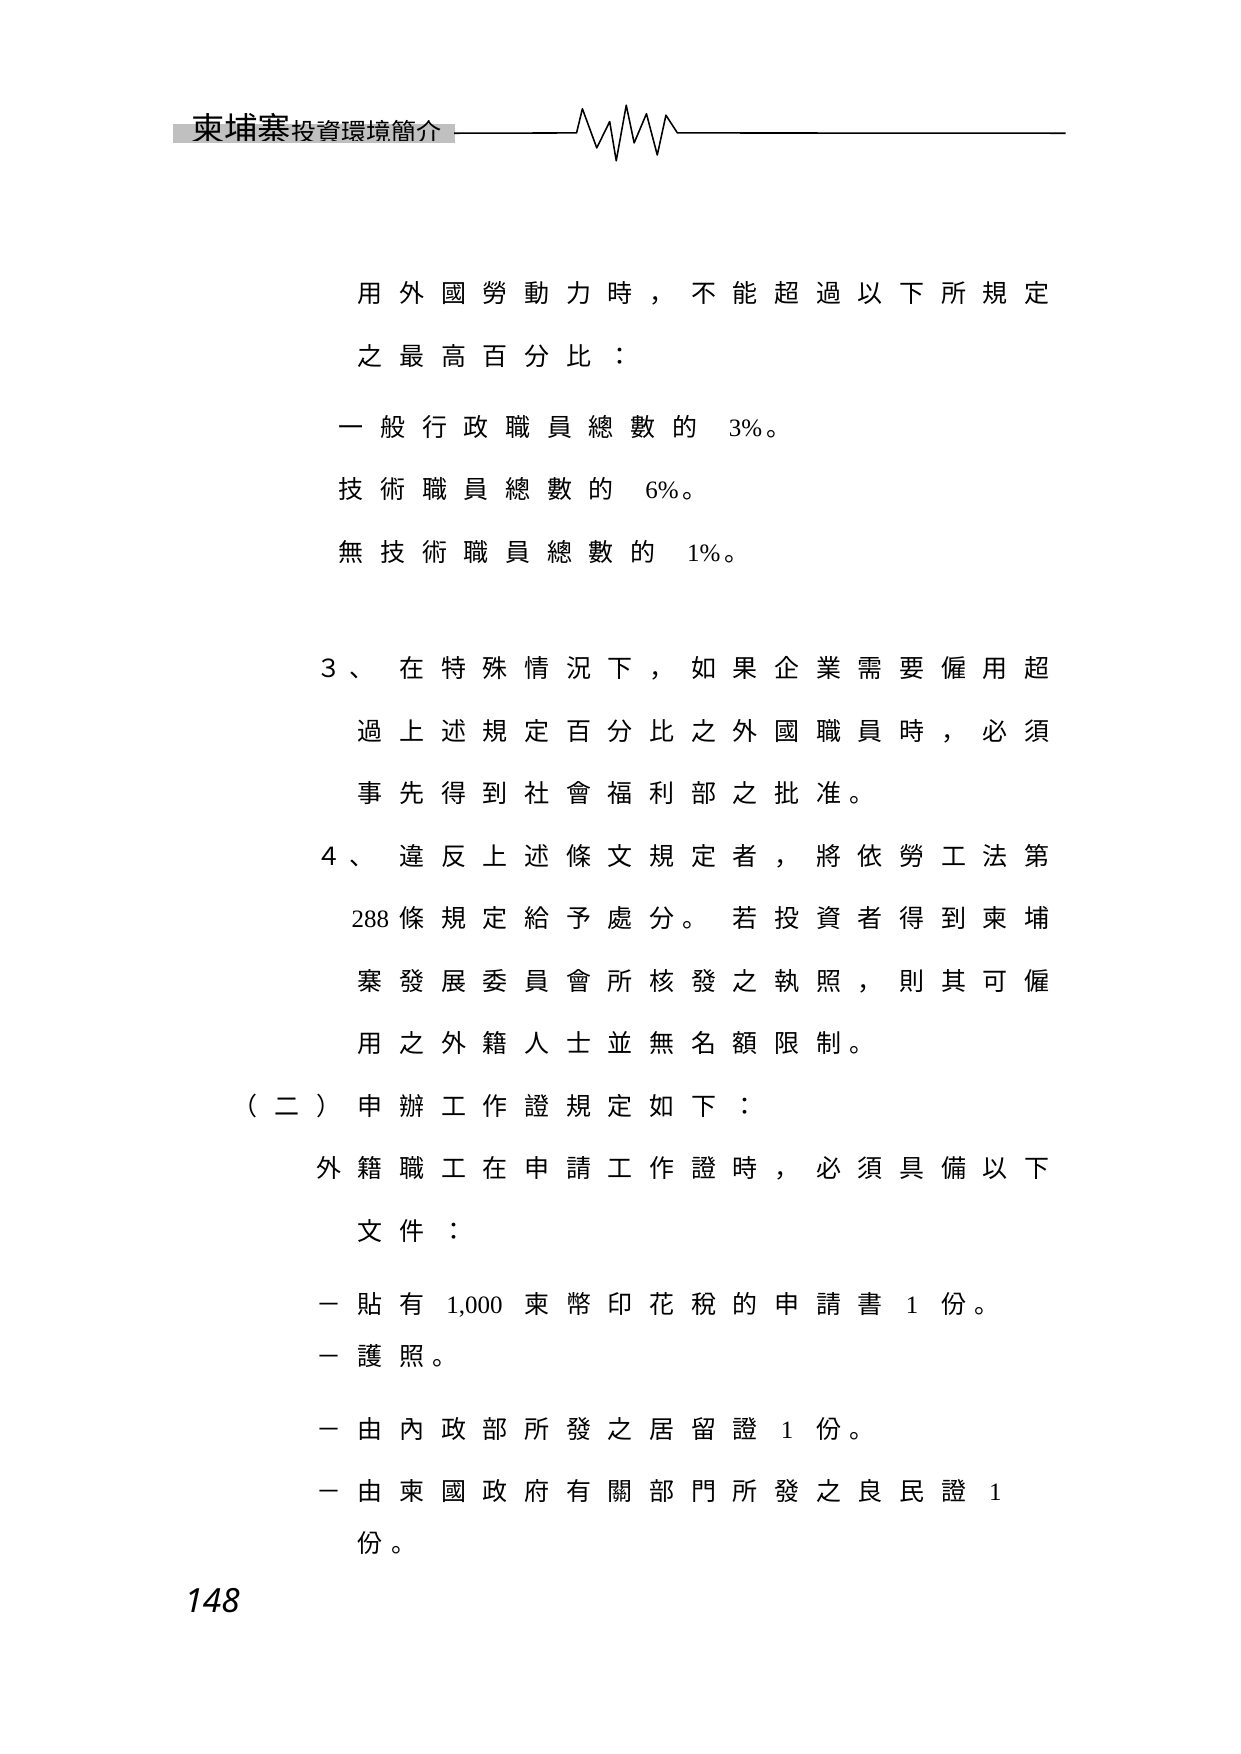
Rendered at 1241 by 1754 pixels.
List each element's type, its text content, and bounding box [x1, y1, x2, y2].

text （二）申辦工作證規定如下： [207, 1063, 1058, 1125]
text ４、違反上述條文規定者，將依勞工法第288條規定給予處分。若投資者得到柬埔寨發展委員會所核發之執照，則其可僱用之外籍人士並無名額限制。 [281, 813, 1058, 1063]
text －護照。 [281, 1313, 1058, 1375]
text －由柬國政府有關部門所發之良民證1份。 [281, 1438, 1058, 1563]
text 無技術職員總數的1%。 [281, 500, 1058, 563]
text 技術職員總數的6%。 [281, 438, 1058, 500]
text ３、在特殊情況下，如果企業需要僱用超過上述規定百分比之外國職員時，必須事先得到社會福利部之批准。 [281, 625, 1058, 813]
text 用外國勞動力時，不能超過以下所規定之最高百分比： [281, 250, 1058, 375]
text －由內政部所發之居留證1份。 [281, 1375, 1058, 1438]
text 外籍職工在申請工作證時，必須具備以下文件： [281, 1125, 1058, 1250]
text 一般行政職員總數的3%。 [281, 375, 1058, 438]
text －貼有1,000柬幣印花稅的申請書1份。 [281, 1250, 1058, 1313]
